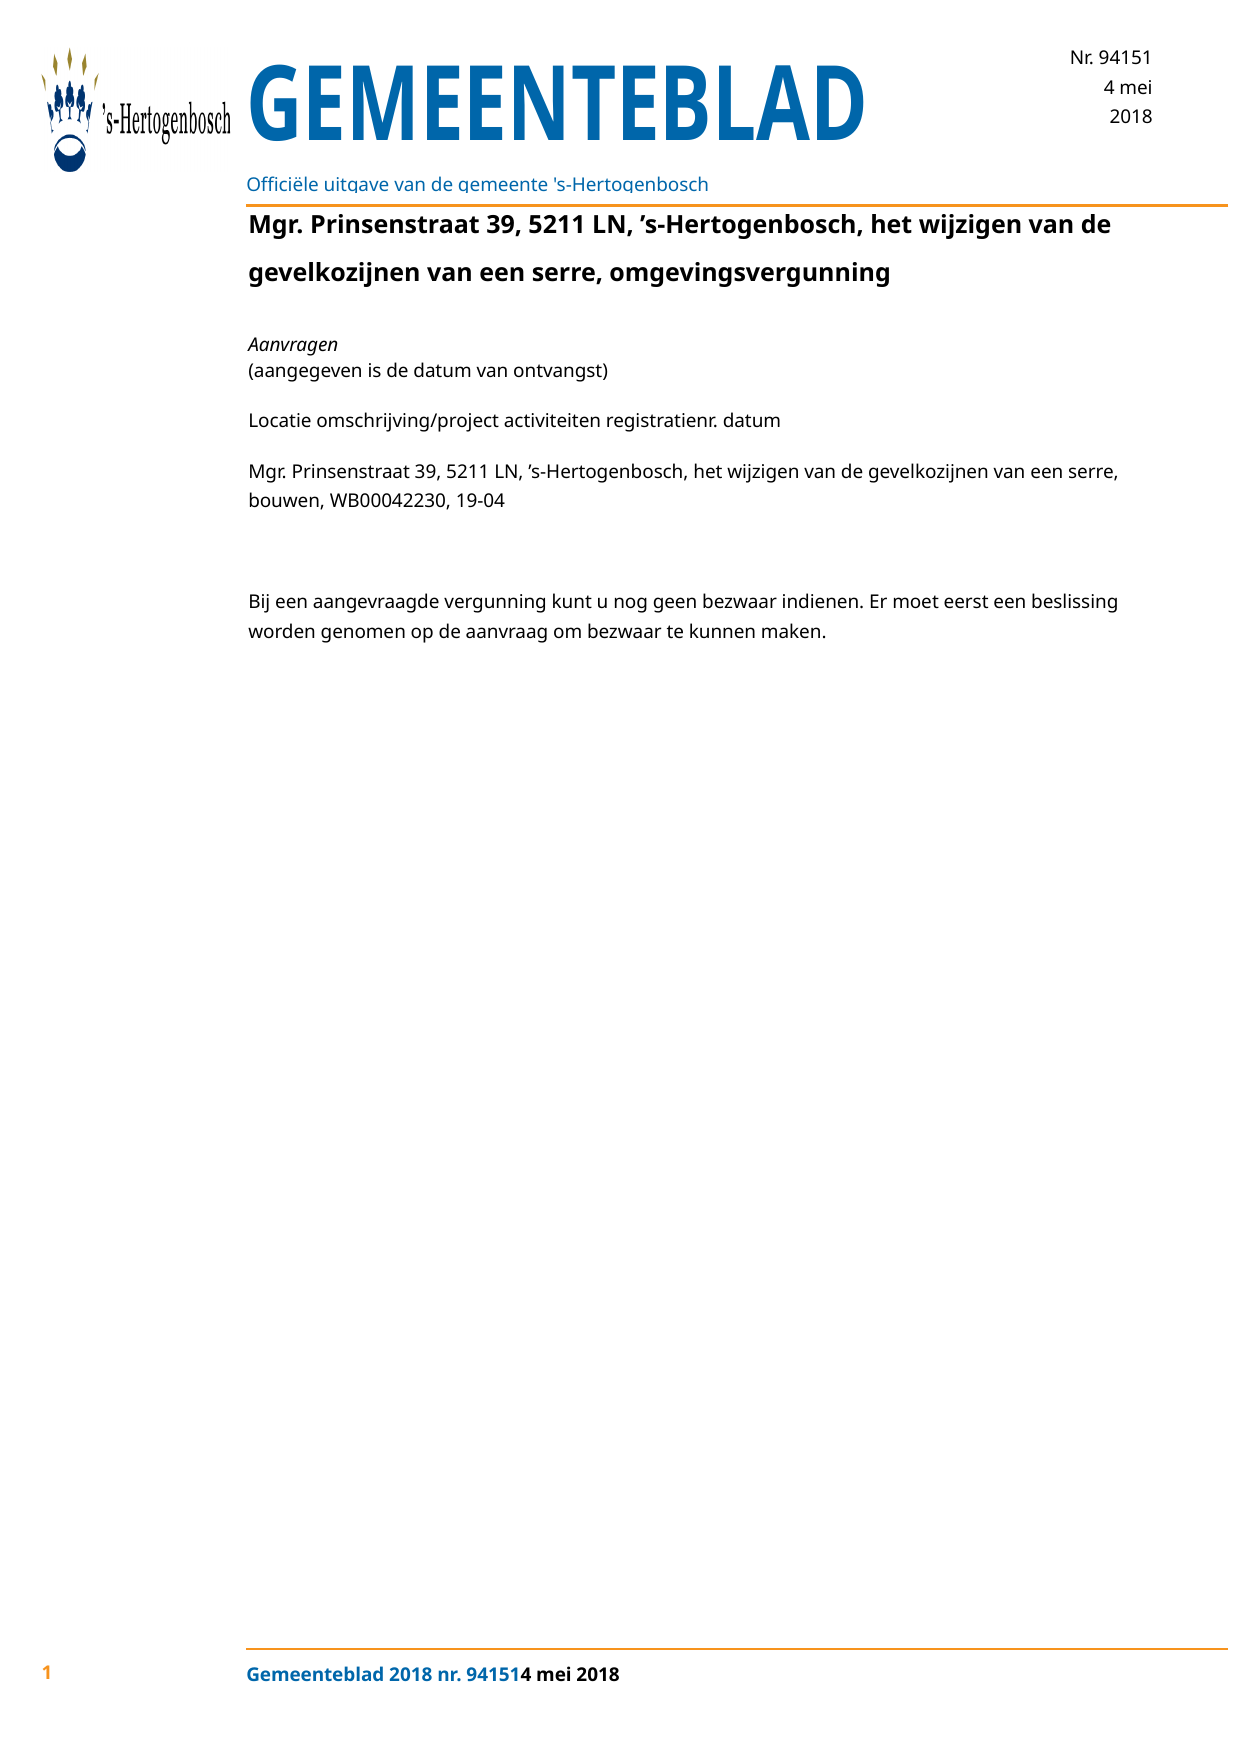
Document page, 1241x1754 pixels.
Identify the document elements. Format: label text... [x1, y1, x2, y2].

text Locatie omschrijving/project activiteiten registratienr. datum [248, 408, 1152, 433]
text Aanvragen [248, 331, 1152, 357]
picture [41, 47, 231, 172]
text Mgr. Prinsenstraat 39, 5211 LN, ’s-Hertogenbosch, het wijzigen van de gevelkozijnen van een serre, omgevingsvergunning [248, 207, 1152, 288]
text (aangegeven is de datum van ontvangst) [248, 357, 1152, 383]
text Mgr. Prinsenstraat 39, 5211 LN, ’s-Hertogenbosch, het wijzigen van de gevelkozijnen van een serre, bouwen, WB00042230, 19-04 [248, 458, 1152, 513]
text Bij een aangevraagde vergunning kunt u nog geen bezwaar indienen. Er moet eerst een beslissing worden genomen op de aanvraag om bezwaar te kunnen maken. [248, 588, 1152, 644]
